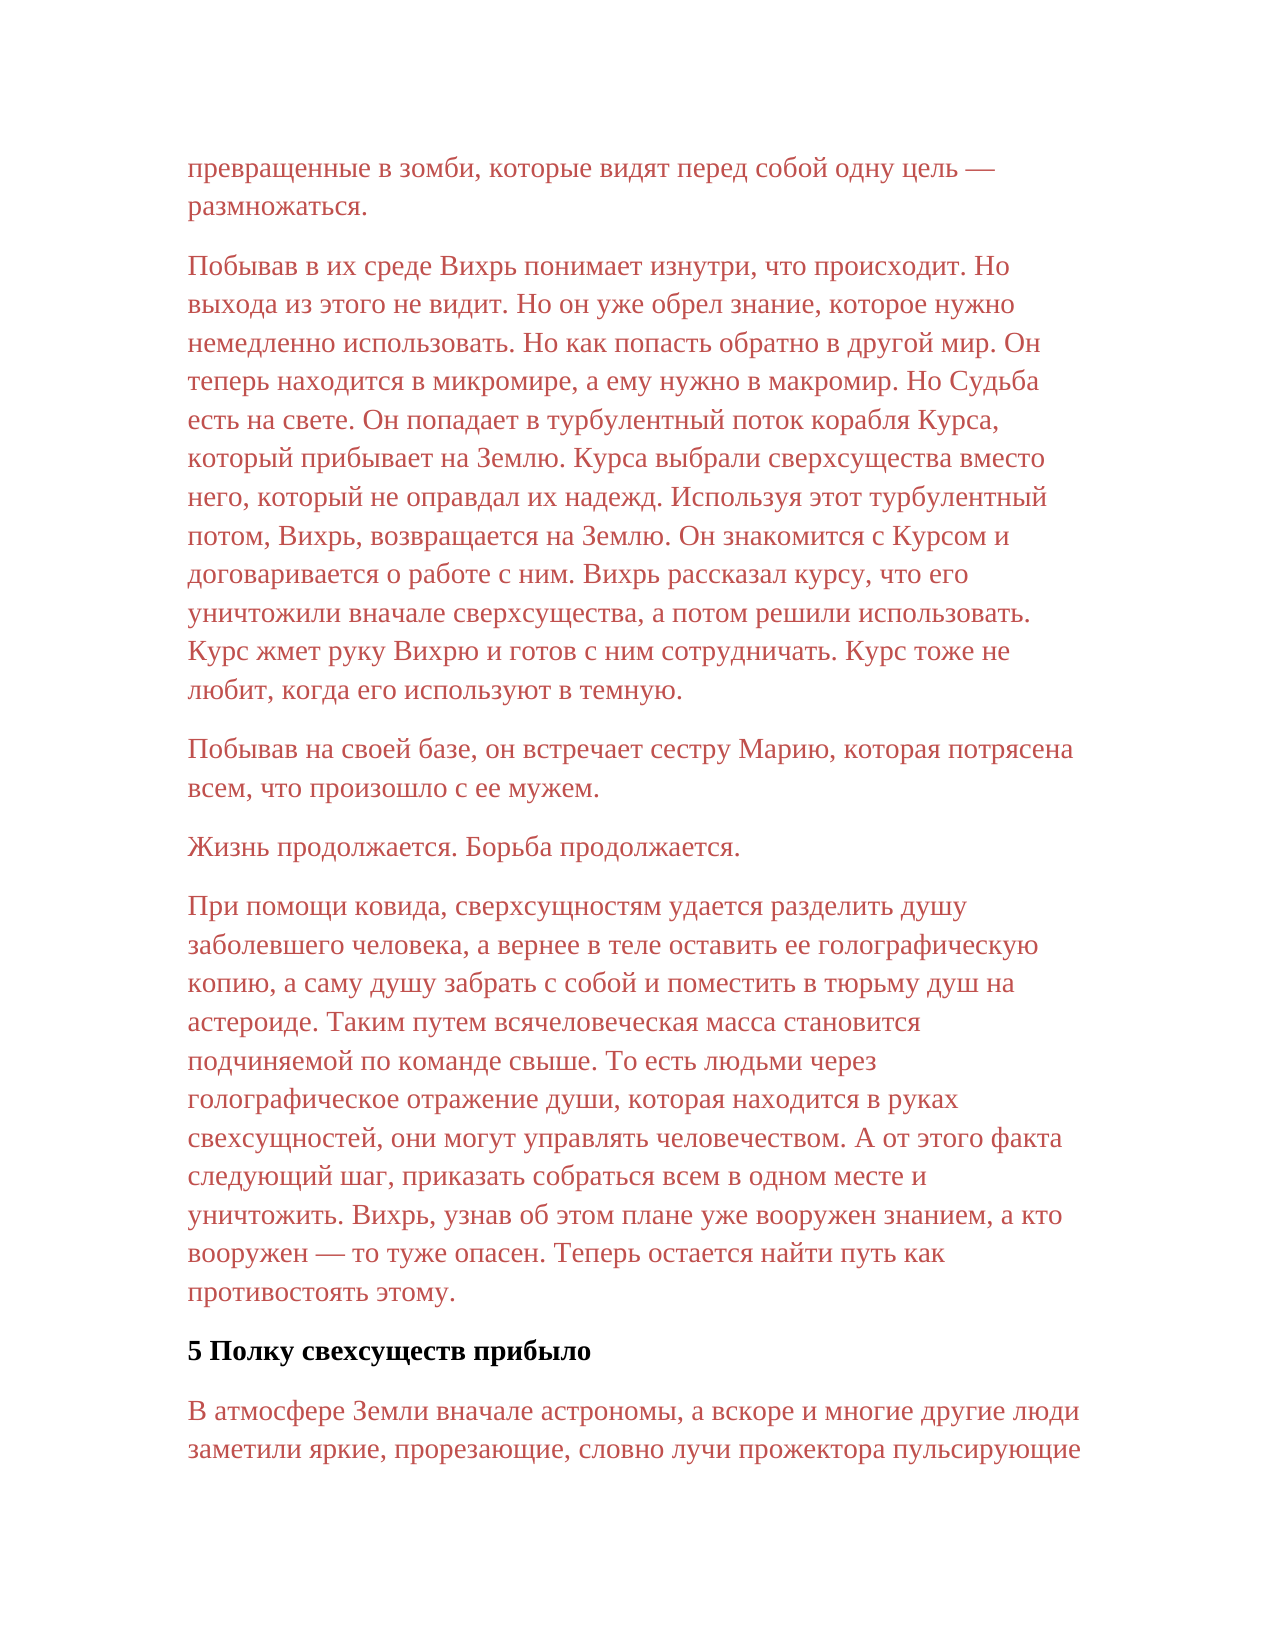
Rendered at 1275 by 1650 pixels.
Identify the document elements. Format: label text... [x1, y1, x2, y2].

text 5 Полку свехсуществ прибыло [187, 1333, 1087, 1367]
text Побывав в их среде Вихрь понимает изнутри, что происходит. Но выхода из этого не видит. Но он уже обрел знание, которое нужно немедленно использовать. Но как попасть обратно в другой мир. Он теперь находится в микромире, а ему нужно в макромир. Но Судьба есть на свете. Он попадает в турбулентный поток корабля Курса, который прибывает на Землю. Курса выбрали сверхсущества вместо него, который не оправдал их надежд. Используя этот турбулентный потом, Вихрь, возвращается на Землю. Он знакомится с Курсом и договаривается о работе с ним. Вихрь рассказал курсу, что его уничтожили вначале сверхсущества, а потом решили использовать. Курс жмет руку Вихрю и готов с ним сотрудничать. Курс тоже не любит, когда его используют в темную. [187, 248, 1087, 705]
text Жизнь продолжается. Борьба продолжается. [187, 829, 1087, 863]
text превращенные в зомби, которые видят перед собой одну цель — размножаться. [187, 150, 1087, 222]
text Побывав на своей базе, он встречает сестру Марию, которая потрясена всем, что произошло с ее мужем. [187, 731, 1087, 803]
text В атмосфере Земли вначале астрономы, а вскоре и многие другие люди заметили яркие, прорезающие, словно лучи прожектора пульсирующие [187, 1393, 1087, 1465]
text При помощи ковида, сверхсущностям удается разделить душу заболевшего человека, а вернее в теле оставить ее голографическую копию, а саму душу забрать с собой и поместить в тюрьму душ на астероиде. Таким путем всячеловеческая масса становится подчиняемой по команде свыше. То есть людьми через голографическое отражение души, которая находится в руках свехсущностей, они могут управлять человечеством. А от этого факта следующий шаг, приказать собраться всем в одном месте и уничтожить. Вихрь, узнав об этом плане уже вооружен знанием, а кто вооружен — то туже опасен. Теперь остается найти путь как противостоять этому. [187, 888, 1087, 1307]
